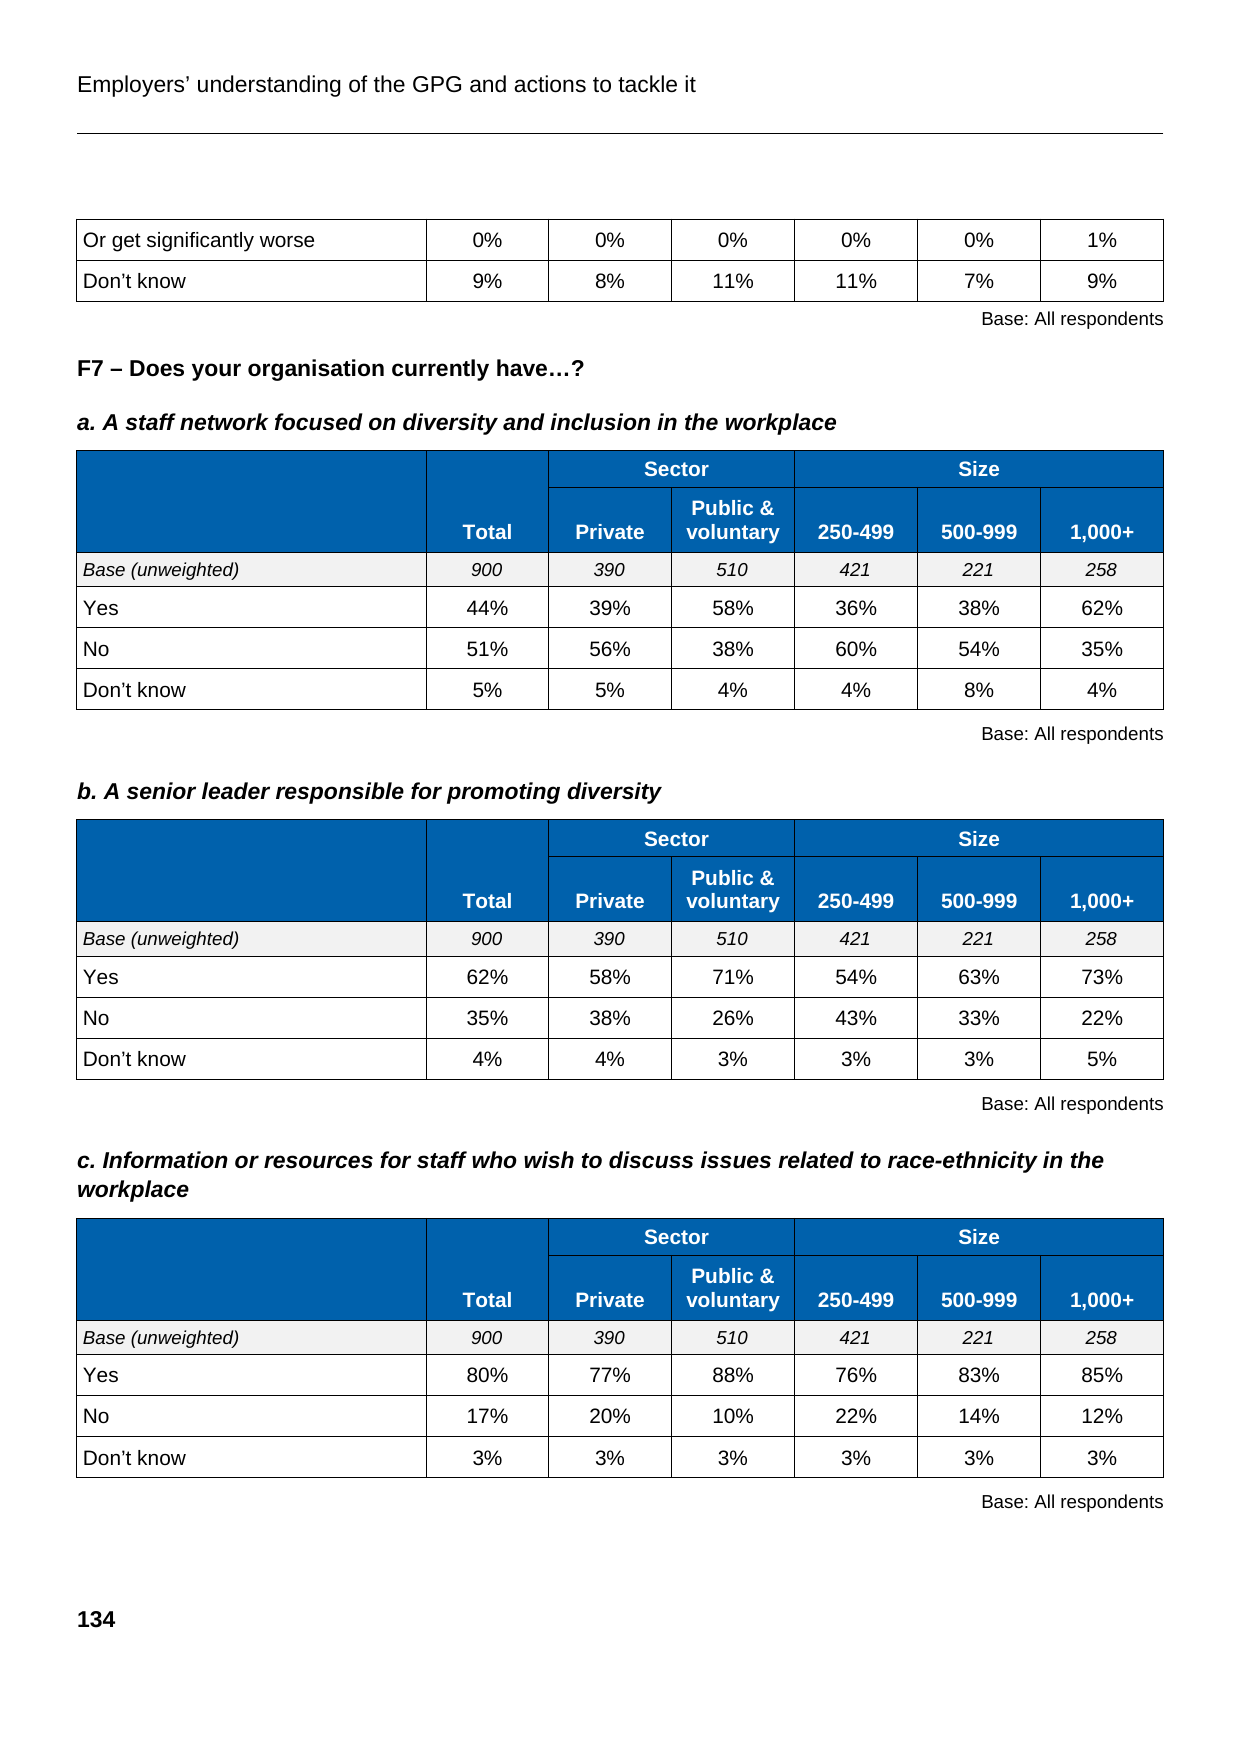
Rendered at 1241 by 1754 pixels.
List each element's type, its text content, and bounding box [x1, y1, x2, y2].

table_cell 3% [918, 1039, 1040, 1079]
table_cell 0% [672, 220, 794, 259]
table_cell 4% [549, 1039, 671, 1079]
table_cell 85% [1041, 1355, 1163, 1395]
table_cell 71% [672, 957, 794, 997]
table_cell 43% [795, 998, 917, 1038]
table_cell 421 [795, 922, 917, 956]
table_cell 510 [672, 553, 794, 586]
table_cell 5% [1041, 1039, 1163, 1079]
table_cell 54% [918, 628, 1040, 668]
table_cell 0% [427, 220, 548, 259]
table_cell 4% [1041, 669, 1163, 709]
text a. A staff network focused on diversity and inclusion in the workplace [77, 408, 1163, 435]
table_cell 14% [918, 1396, 1040, 1436]
table_cell 51% [427, 628, 548, 668]
table_cell Or get significantly worse [77, 220, 426, 259]
table_header Size [795, 1219, 1163, 1255]
table_cell 38% [549, 998, 671, 1038]
table_cell 39% [549, 587, 671, 627]
table_cell 63% [918, 957, 1040, 997]
table_cell 3% [795, 1437, 917, 1477]
table_header [77, 1219, 426, 1320]
table_cell 1,000+ [1041, 857, 1163, 921]
table_cell 36% [795, 587, 917, 627]
table_cell 62% [427, 957, 548, 997]
table_cell 900 [427, 922, 548, 956]
table_cell Don’t know [77, 261, 426, 301]
table_cell Private [549, 857, 671, 921]
table_cell 22% [1041, 998, 1163, 1038]
table_cell 9% [427, 261, 548, 301]
table_cell 8% [918, 669, 1040, 709]
table_cell 83% [918, 1355, 1040, 1395]
table_cell 900 [427, 553, 548, 586]
table_cell 221 [918, 922, 1040, 956]
table_cell 510 [672, 922, 794, 956]
table_cell 0% [795, 220, 917, 259]
table_cell 3% [427, 1437, 548, 1477]
table_cell Private [549, 1256, 671, 1320]
table_cell 33% [918, 998, 1040, 1038]
text Base: All respondents [77, 308, 1163, 329]
table_cell 26% [672, 998, 794, 1038]
table_cell 20% [549, 1396, 671, 1436]
table_header Total [427, 820, 548, 921]
table_cell 11% [672, 261, 794, 301]
table_cell 73% [1041, 957, 1163, 997]
table_cell 7% [918, 261, 1040, 301]
table_cell Private [549, 488, 671, 552]
table_cell 22% [795, 1396, 917, 1436]
table_cell 1,000+ [1041, 1256, 1163, 1320]
table_cell 221 [918, 1321, 1040, 1354]
table_cell 88% [672, 1355, 794, 1395]
table_cell 35% [427, 998, 548, 1038]
table_cell No [77, 1396, 426, 1436]
text Base: All respondents [77, 1092, 1163, 1114]
table_cell 390 [549, 1321, 671, 1354]
table_cell Base (unweighted) [77, 553, 426, 586]
table_header Sector [549, 820, 794, 856]
table_cell 500-999 [918, 1256, 1040, 1320]
table_cell 11% [795, 261, 917, 301]
table_cell 35% [1041, 628, 1163, 668]
table_cell Public & voluntary [672, 1256, 794, 1320]
table_cell 3% [918, 1437, 1040, 1477]
table_cell 62% [1041, 587, 1163, 627]
table_cell 0% [918, 220, 1040, 259]
table_cell Base (unweighted) [77, 1321, 426, 1354]
table_cell 250-499 [795, 1256, 917, 1320]
text Base: All respondents [77, 723, 1163, 744]
table_cell Public & voluntary [672, 857, 794, 921]
text F7 – Does your organisation currently have…? [77, 354, 1163, 381]
text b. A senior leader responsible for promoting diversity [77, 778, 1163, 804]
table_cell 3% [672, 1039, 794, 1079]
table_cell 900 [427, 1321, 548, 1354]
table_cell 80% [427, 1355, 548, 1395]
table_cell 3% [549, 1437, 671, 1477]
table_cell 1,000+ [1041, 488, 1163, 552]
table_cell 4% [427, 1039, 548, 1079]
table_cell 4% [672, 669, 794, 709]
table_cell 1% [1041, 220, 1163, 259]
table_cell 258 [1041, 553, 1163, 586]
table_cell Yes [77, 587, 426, 627]
table_cell 3% [1041, 1437, 1163, 1477]
table_cell 258 [1041, 922, 1163, 956]
table_cell No [77, 998, 426, 1038]
table_cell 3% [795, 1039, 917, 1079]
table_header Size [795, 451, 1163, 487]
table_cell 44% [427, 587, 548, 627]
table_cell 58% [549, 957, 671, 997]
table_cell 58% [672, 587, 794, 627]
table_header Sector [549, 1219, 794, 1255]
table_cell Don’t know [77, 1039, 426, 1079]
table_cell 421 [795, 1321, 917, 1354]
text Base: All respondents [77, 1491, 1163, 1512]
table_header Total [427, 1219, 548, 1320]
table_cell 221 [918, 553, 1040, 586]
table_cell 17% [427, 1396, 548, 1436]
table_cell Don’t know [77, 1437, 426, 1477]
table_cell 421 [795, 553, 917, 586]
table_cell 10% [672, 1396, 794, 1436]
table_header [77, 820, 426, 921]
table_cell 38% [918, 587, 1040, 627]
table_cell 4% [795, 669, 917, 709]
table_cell 60% [795, 628, 917, 668]
table_header Size [795, 820, 1163, 856]
table_cell 500-999 [918, 488, 1040, 552]
table_cell 510 [672, 1321, 794, 1354]
table_header [77, 451, 426, 552]
table_cell 258 [1041, 1321, 1163, 1354]
table_cell No [77, 628, 426, 668]
table_cell 3% [672, 1437, 794, 1477]
table_cell Base (unweighted) [77, 922, 426, 956]
table_cell 0% [549, 220, 671, 259]
table_cell 9% [1041, 261, 1163, 301]
table_cell 38% [672, 628, 794, 668]
table_cell 5% [549, 669, 671, 709]
table_header Total [427, 451, 548, 552]
text c. Information or resources for staff who wish to discuss issues related to race-ethnicity in the workplace [77, 1147, 1163, 1203]
table_cell Public & voluntary [672, 488, 794, 552]
table_cell Yes [77, 1355, 426, 1395]
table_cell 8% [549, 261, 671, 301]
table_cell 250-499 [795, 857, 917, 921]
table_cell 76% [795, 1355, 917, 1395]
table_cell 56% [549, 628, 671, 668]
table_cell Don’t know [77, 669, 426, 709]
table_header Sector [549, 451, 794, 487]
table_cell 250-499 [795, 488, 917, 552]
table_cell Yes [77, 957, 426, 997]
table_cell 5% [427, 669, 548, 709]
table_cell 500-999 [918, 857, 1040, 921]
table_cell 390 [549, 553, 671, 586]
table_cell 12% [1041, 1396, 1163, 1436]
table_cell 54% [795, 957, 917, 997]
table_cell 77% [549, 1355, 671, 1395]
table_cell 390 [549, 922, 671, 956]
